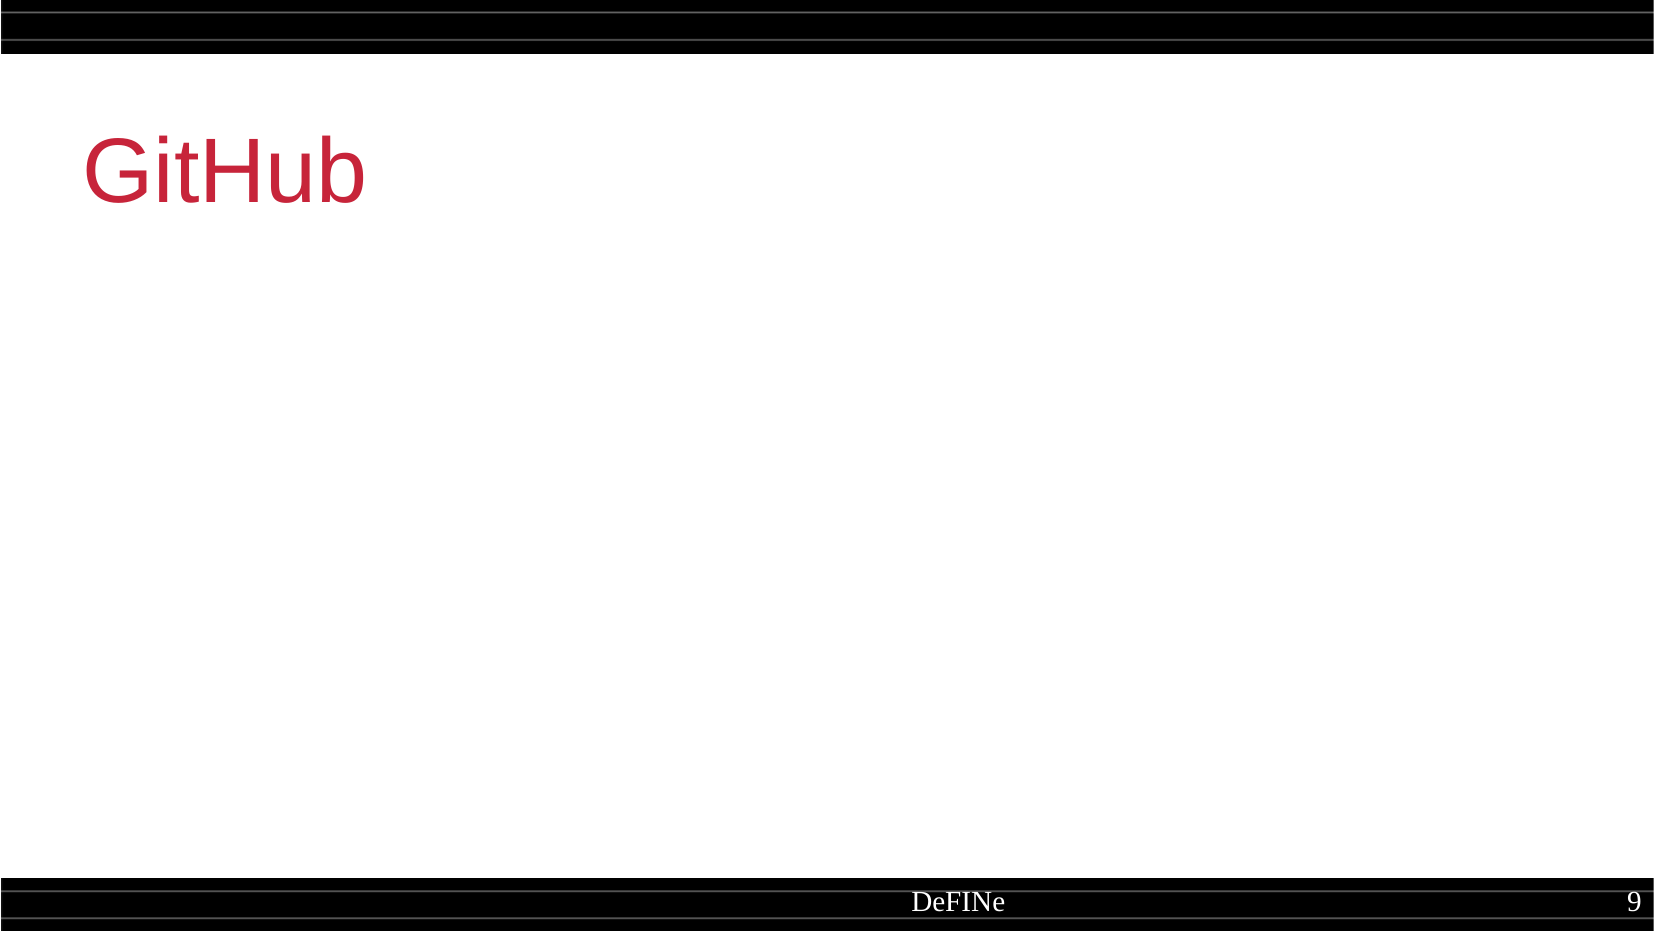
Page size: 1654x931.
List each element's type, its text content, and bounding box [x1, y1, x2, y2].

picture [1, 0, 1654, 54]
title GitHub [82, 92, 1571, 249]
picture [1, 878, 1654, 931]
